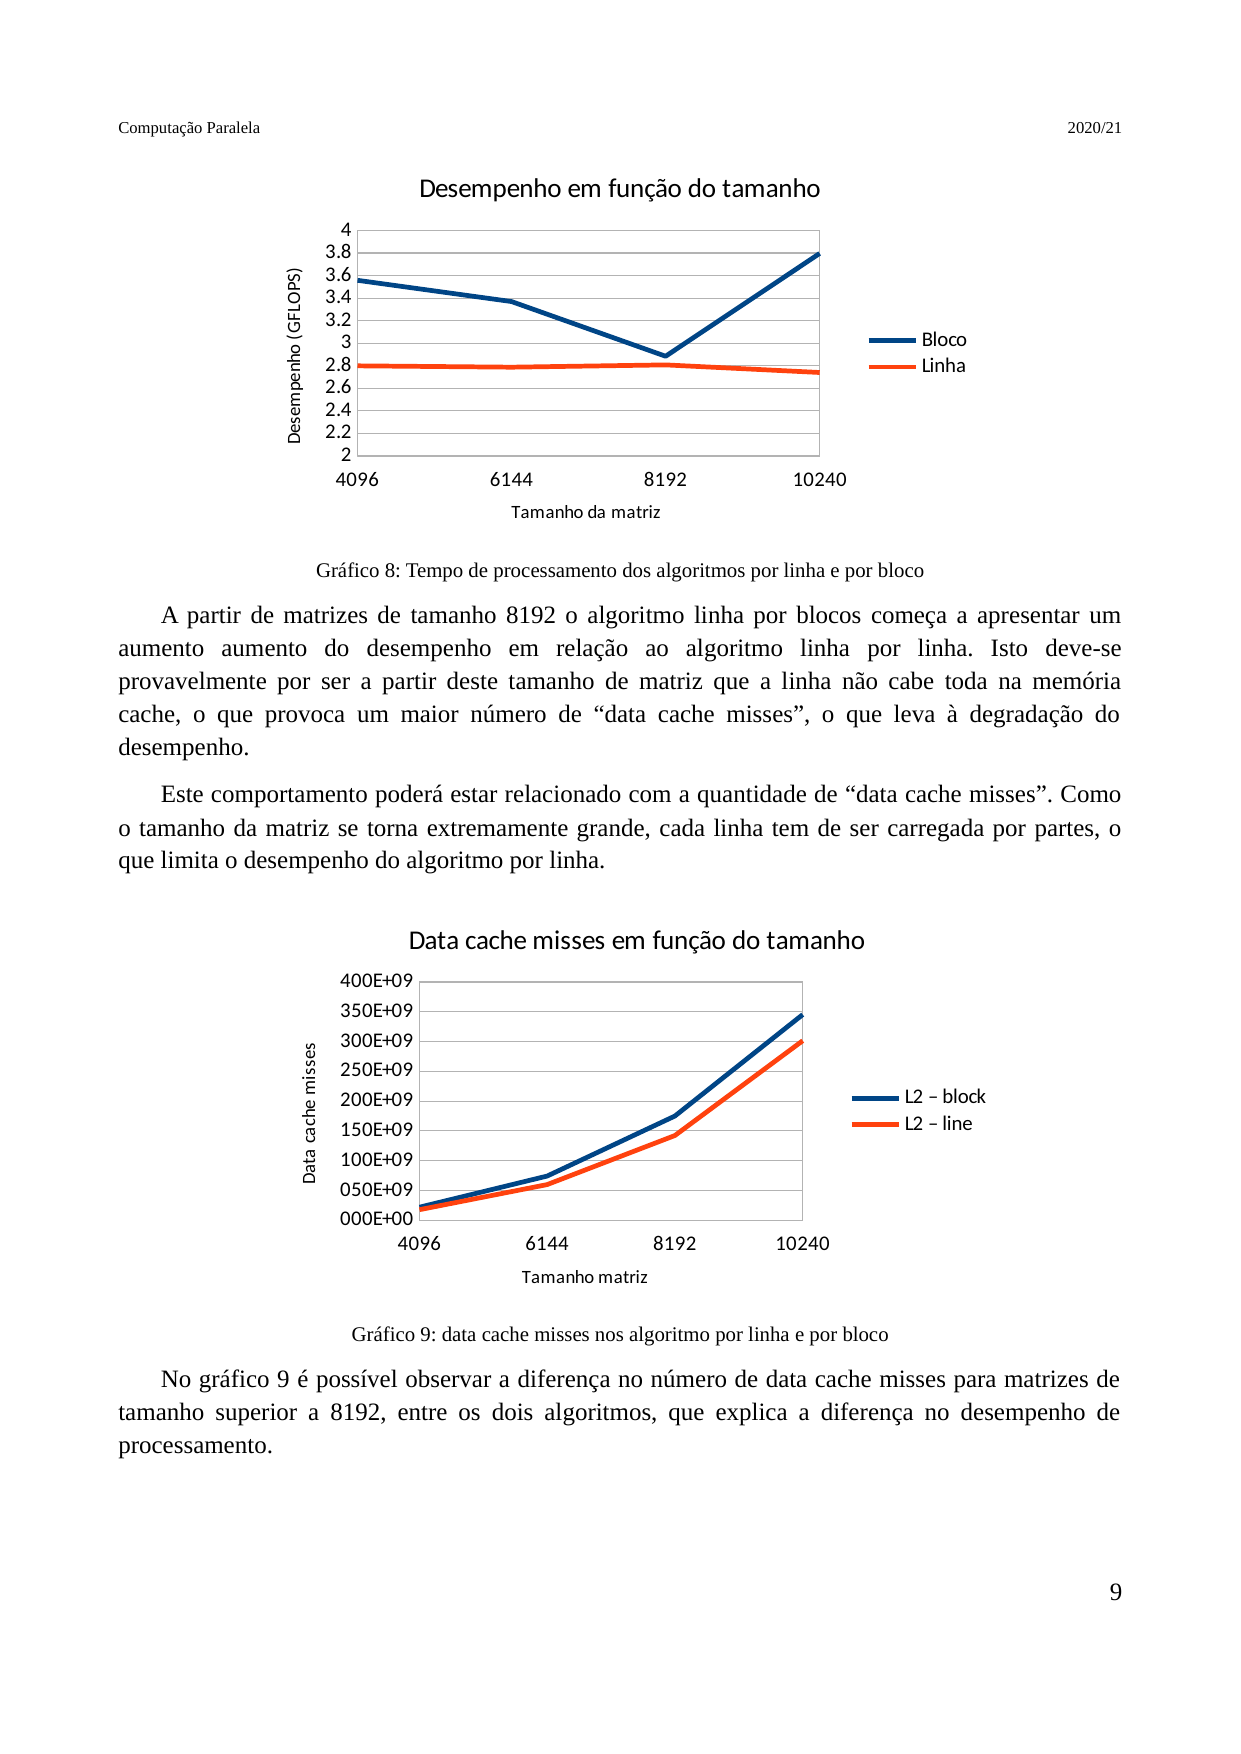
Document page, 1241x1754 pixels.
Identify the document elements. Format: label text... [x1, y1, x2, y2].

text Gráfico 8: Tempo de processamento dos algoritmos por linha e por bloco [118, 153, 1122, 582]
text No gráfico 9 é possível observar a diferença no número de data cache misses para matrizes de tamanho superior a 8192, entre os dois algoritmos, que explica a diferença no desempenho de processamento. [118, 1364, 1122, 1459]
text Gráfico 9: data cache misses nos algoritmo por linha e por bloco [118, 893, 1122, 1346]
text Este comportamento poderá estar relacionado com a quantidade de “data cache misses”. Como o tamanho da matriz se torna extremamente grande, cada linha tem de ser carregada por partes, o que limita o desempenho do algoritmo por linha. [118, 779, 1122, 874]
text A partir de matrizes de tamanho 8192 o algoritmo linha por blocos começa a apresentar um aumento aumento do desempenho em relação ao algoritmo linha por linha. Isto deve-se provavelmente por ser a partir deste tamanho de matriz que a linha não cabe toda na memória cache, o que provoca um maior número de “data cache misses”, o que leva à degradação do desempenho. [118, 600, 1122, 761]
